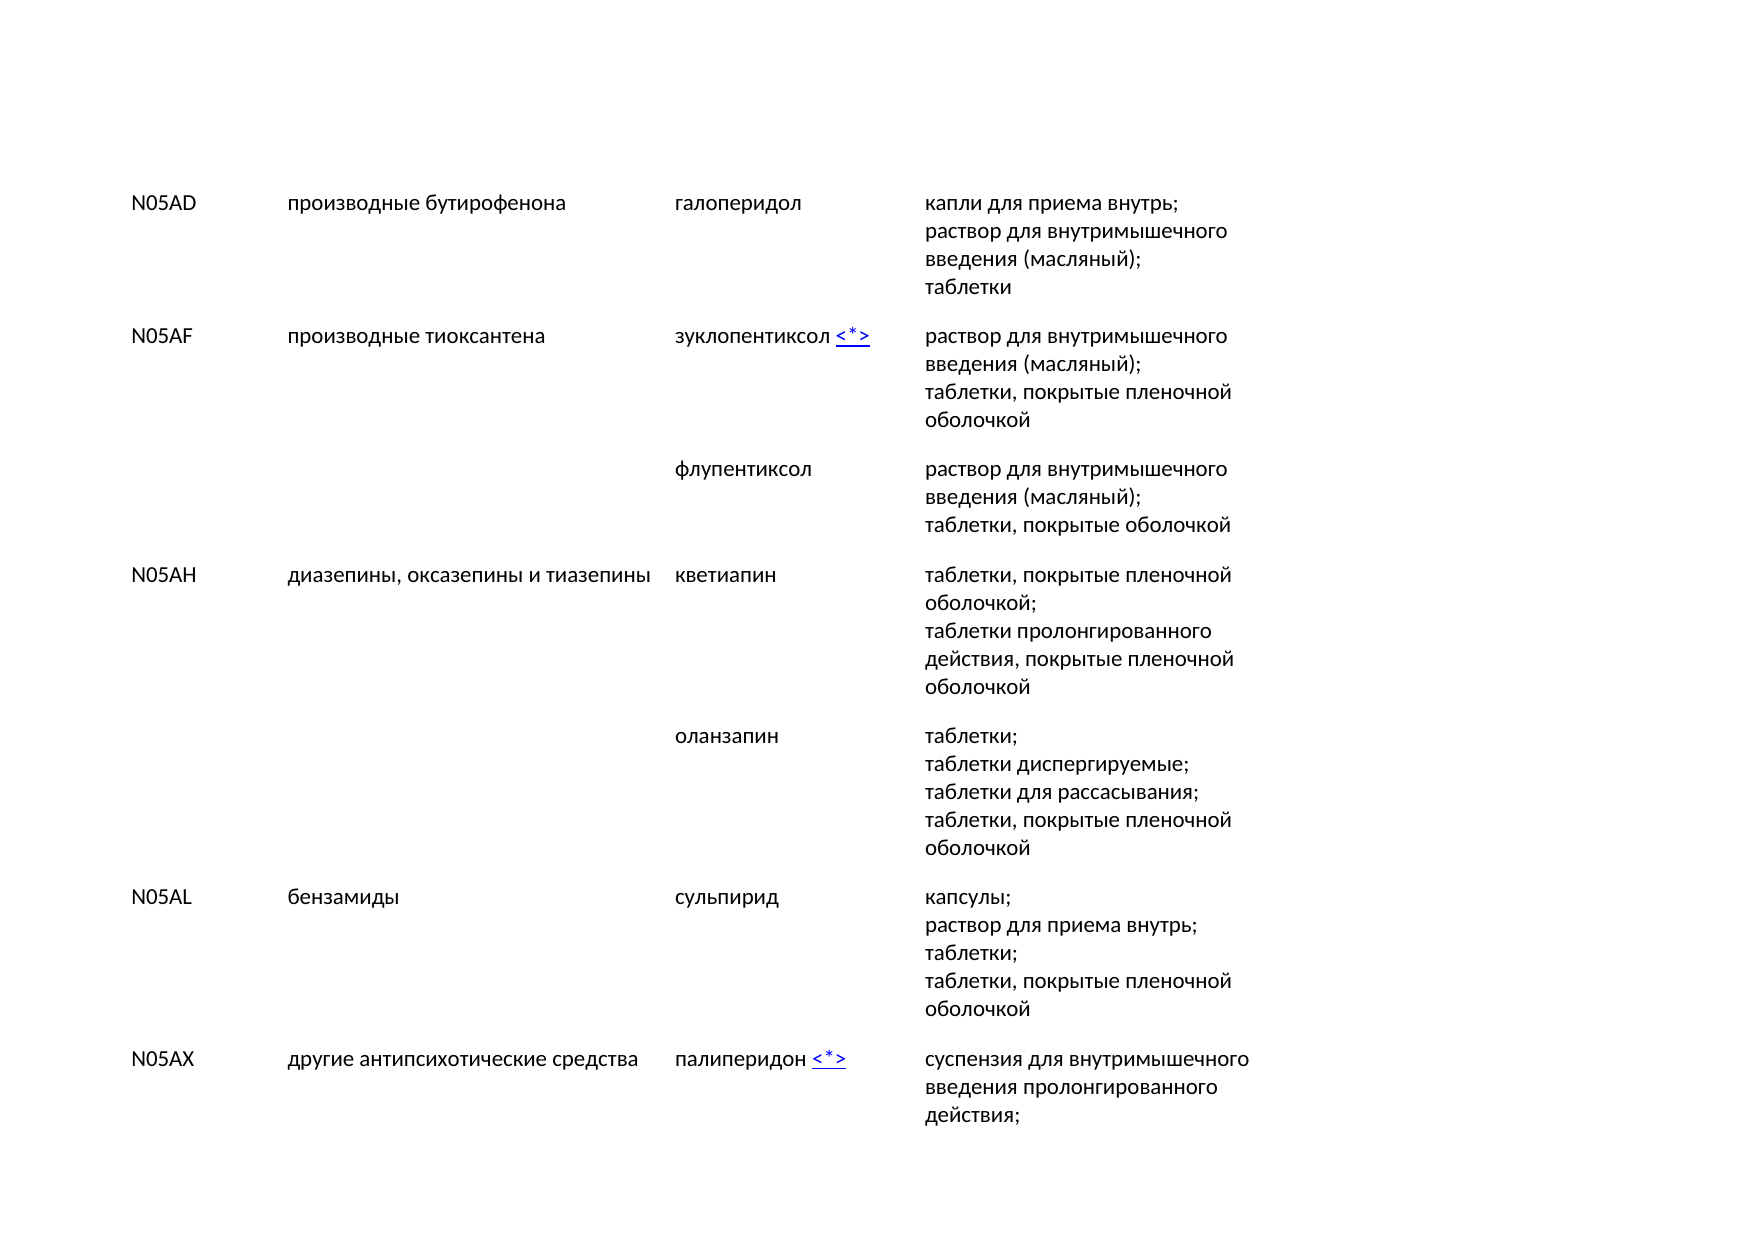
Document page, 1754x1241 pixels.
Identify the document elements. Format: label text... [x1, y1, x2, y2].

table_cell таблетки, покрытые пленочной оболочкой; таблетки пролонгированного действия, покрытые пленочной оболочкой [918, 549, 1306, 711]
table_cell зуклопентиксол <*> [668, 311, 918, 444]
table_cell производные тиоксантена [281, 311, 668, 549]
table_cell капли для приема внутрь; раствор для внутримышечного введения (масляный); таблетки [918, 177, 1306, 311]
table_cell N05AL [125, 872, 281, 1033]
table_cell флупентиксол [668, 444, 918, 549]
table_cell палиперидон <*> [668, 1033, 918, 1138]
table_cell капсулы; раствор для приема внутрь; таблетки; таблетки, покрытые пленочной оболочкой [918, 872, 1306, 1033]
table_cell кветиапин [668, 549, 918, 711]
table_cell раствор для внутримышечного введения (масляный); таблетки, покрытые пленочной оболочкой [918, 311, 1306, 444]
table_cell галоперидол [668, 177, 918, 311]
table_cell N05AH [125, 549, 281, 872]
table_cell суспензия для внутримышечного введения пролонгированного действия; [918, 1033, 1306, 1138]
table_cell N05AX [125, 1033, 281, 1138]
table_cell N05AD [125, 177, 281, 311]
table_cell диазепины, оксазепины и тиазепины [281, 549, 668, 872]
table_cell оланзапин [668, 711, 918, 872]
table_cell другие антипсихотические средства [281, 1033, 668, 1138]
table_cell N05AF [125, 311, 281, 549]
table_cell раствор для внутримышечного введения (масляный); таблетки, покрытые оболочкой [918, 444, 1306, 549]
table_cell таблетки; таблетки диспергируемые; таблетки для рассасывания; таблетки, покрытые пленочной оболочкой [918, 711, 1306, 872]
table_cell бензамиды [281, 872, 668, 1033]
table_cell сульпирид [668, 872, 918, 1033]
table_cell производные бутирофенона [281, 177, 668, 311]
